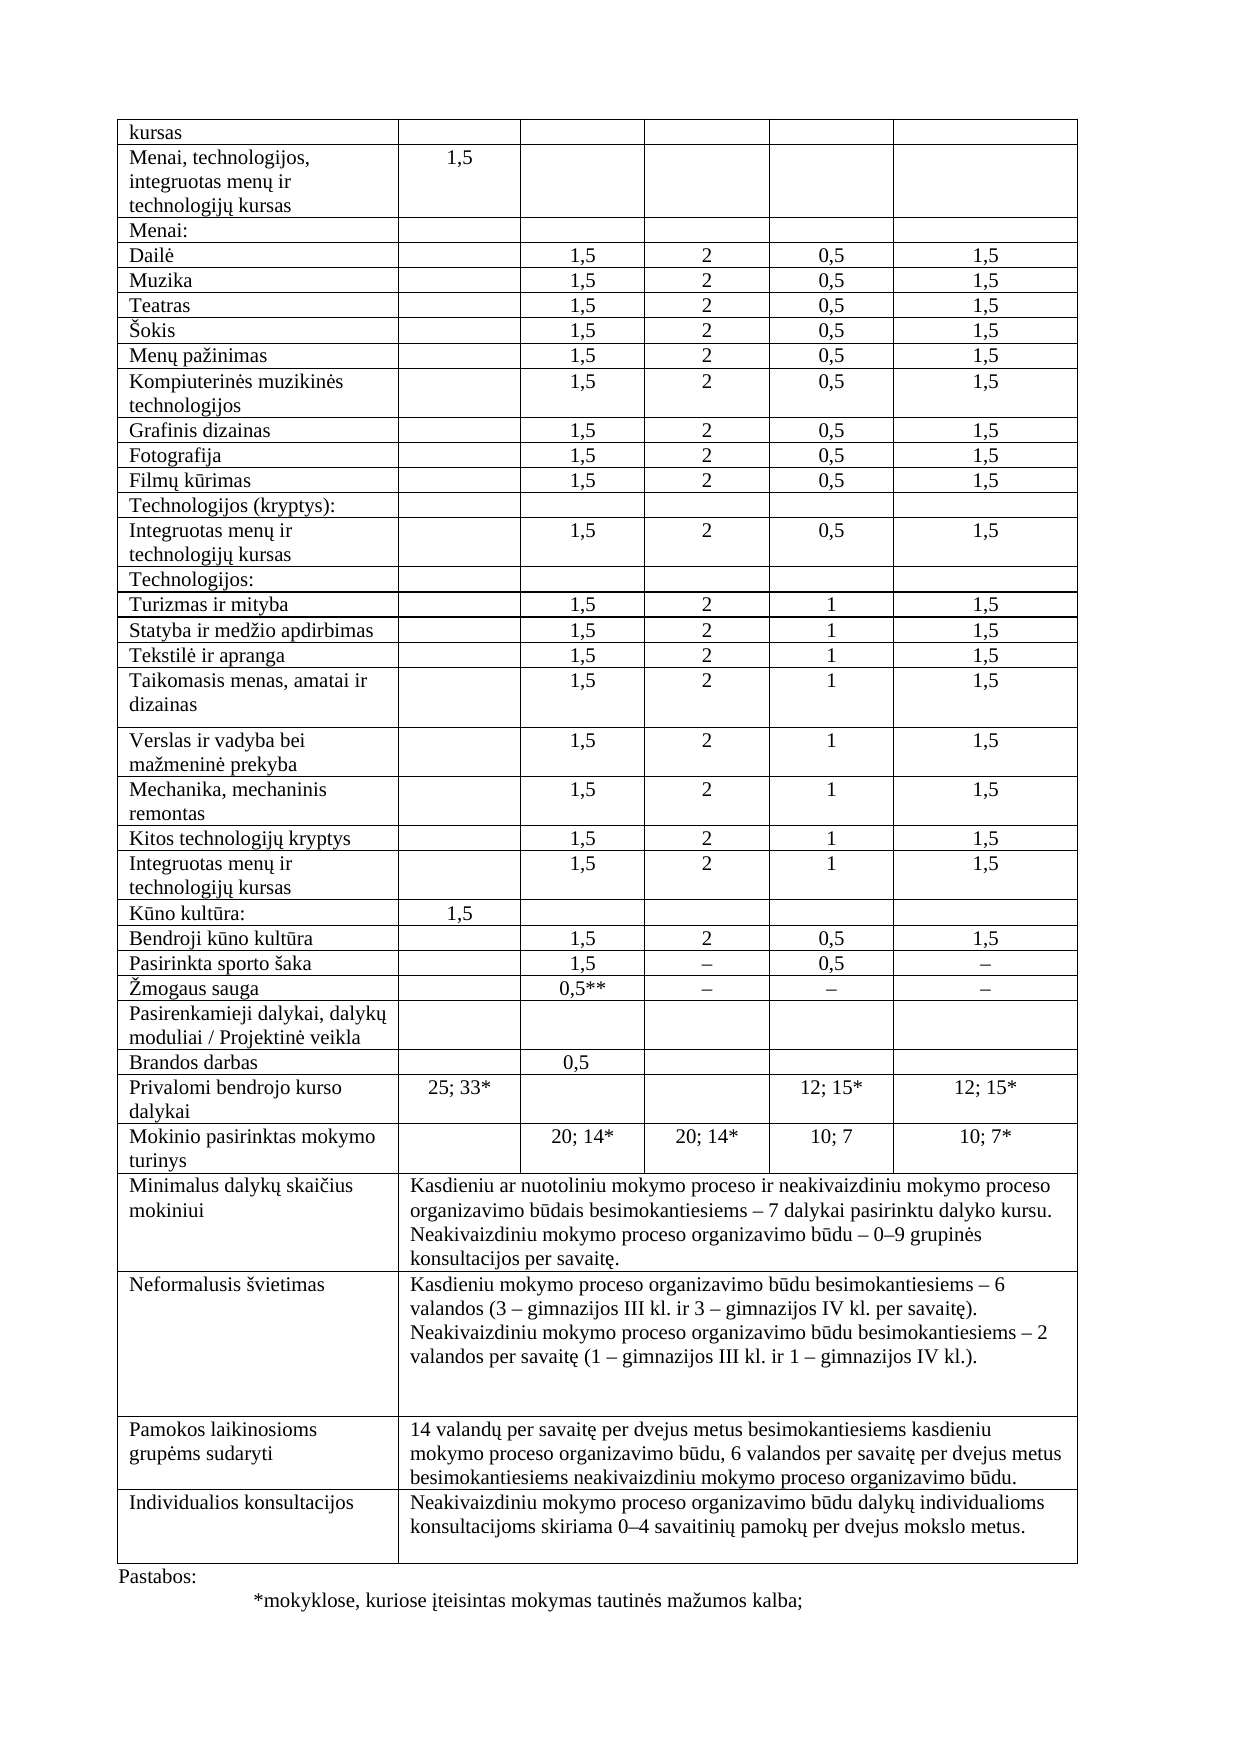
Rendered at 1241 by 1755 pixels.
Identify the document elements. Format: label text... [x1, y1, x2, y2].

table_cell 12; 15* [894, 1075, 1077, 1123]
table_cell 0,5 [770, 318, 893, 342]
table_cell Bendroji kūno kultūra [118, 926, 398, 949]
table_cell Menai: [118, 218, 398, 242]
table_cell 10; 7 [770, 1124, 893, 1172]
table_cell 0,5 [770, 518, 893, 566]
table_cell Pasirenkamieji dalykai, dalykų moduliai / Projektinė veikla [118, 1001, 398, 1049]
table_cell [399, 418, 520, 442]
table_cell 1,5 [894, 518, 1077, 566]
table_cell [645, 120, 769, 144]
table_cell 1,5 [894, 777, 1077, 825]
table_cell Verslas ir vadyba bei mažmeninė prekyba [118, 728, 398, 776]
table_cell 1,5 [521, 593, 644, 616]
table_cell Grafinis dizainas [118, 418, 398, 442]
table_cell 0,5 [770, 926, 893, 949]
table_cell [399, 243, 520, 267]
table_cell Statyba ir medžio apdirbimas [118, 618, 398, 642]
table_cell – [770, 976, 893, 1000]
table_cell 1,5 [521, 618, 644, 642]
table_cell [399, 344, 520, 367]
table_cell 2 [645, 418, 769, 442]
table_cell [521, 218, 644, 242]
table_cell 1,5 [399, 145, 520, 217]
table_cell [399, 1001, 520, 1049]
table_cell 1,5 [894, 593, 1077, 616]
table_cell [399, 926, 520, 949]
table_cell Tekstilė ir apranga [118, 643, 398, 667]
table_cell [645, 493, 769, 517]
table_cell 1,5 [521, 643, 644, 667]
table_cell [770, 493, 893, 517]
table_cell [894, 1050, 1077, 1074]
table_cell [399, 468, 520, 492]
table_cell 1,5 [521, 318, 644, 342]
table_cell Pasirinkta sporto šaka [118, 951, 398, 975]
table_cell Kūno kultūra: [118, 900, 398, 924]
table_cell 1,5 [521, 443, 644, 467]
table_cell 1,5 [399, 900, 520, 924]
table_cell 1,5 [521, 468, 644, 492]
table_cell 12; 15* [770, 1075, 893, 1123]
table_cell 2 [645, 268, 769, 292]
table_cell Privalomi bendrojo kurso dalykai [118, 1075, 398, 1123]
table_cell Neformalusis švietimas [118, 1272, 398, 1416]
table_cell 1,5 [894, 826, 1077, 850]
table_cell 1,5 [521, 851, 644, 899]
table_cell 1,5 [521, 418, 644, 442]
table_cell Muzika [118, 268, 398, 292]
table_cell 0,5 [770, 293, 893, 317]
table_cell [399, 518, 520, 566]
table_cell 1,5 [521, 369, 644, 417]
table_cell 1,5 [521, 344, 644, 367]
table_cell [894, 218, 1077, 242]
table_cell Minimalus dalykų skaičius mokiniui [118, 1174, 398, 1271]
table_cell Kompiuterinės muzikinės technologijos [118, 369, 398, 417]
table_cell [521, 120, 644, 144]
table_cell [399, 443, 520, 467]
table_cell 1,5 [521, 951, 644, 975]
table_cell 1 [770, 826, 893, 850]
table_cell [645, 145, 769, 217]
table_cell [399, 493, 520, 517]
table_cell [521, 145, 644, 217]
table_cell 1 [770, 593, 893, 616]
table_cell 1 [770, 668, 893, 727]
table_cell [399, 120, 520, 144]
table_cell Kasdieniu ar nuotoliniu mokymo proceso ir neakivaizdiniu mokymo proceso organizavimo būdais besimokantiesiems – 7 dalykai pasirinktu dalyko kursu. Neakivaizdiniu mokymo proceso organizavimo būdu – 0–9 grupinės konsultacijos per savaitę. [399, 1174, 1077, 1271]
table_cell [645, 900, 769, 924]
table_cell 2 [645, 369, 769, 417]
table_cell 0,5 [521, 1050, 644, 1074]
table_cell 2 [645, 668, 769, 727]
table_cell [894, 900, 1077, 924]
table_cell 1,5 [894, 668, 1077, 727]
table_cell 2 [645, 593, 769, 616]
table_cell Menų pažinimas [118, 344, 398, 367]
table_cell 1,5 [521, 293, 644, 317]
table_cell [399, 976, 520, 1000]
table_cell Menai, technologijos, integruotas menų ir technologijų kursas [118, 145, 398, 217]
table_cell 2 [645, 243, 769, 267]
table_cell 1,5 [894, 268, 1077, 292]
table_cell [770, 145, 893, 217]
table_cell – [894, 976, 1077, 1000]
table_cell 2 [645, 618, 769, 642]
text Pastabos: [118, 1564, 1182, 1588]
table_cell 2 [645, 926, 769, 949]
table_cell [399, 268, 520, 292]
table_cell Fotografija [118, 443, 398, 467]
table_cell 0,5 [770, 468, 893, 492]
table_cell [399, 668, 520, 727]
table_cell [521, 493, 644, 517]
table_cell 1 [770, 643, 893, 667]
table_cell Integruotas menų ir technologijų kursas [118, 518, 398, 566]
table_cell 2 [645, 728, 769, 776]
table_cell 1,5 [521, 926, 644, 949]
table_cell Taikomasis menas, amatai ir dizainas [118, 668, 398, 727]
table_cell 20; 14* [521, 1124, 644, 1172]
table_cell [894, 145, 1077, 217]
table_cell 1,5 [894, 369, 1077, 417]
table_cell 2 [645, 318, 769, 342]
table_cell 0,5 [770, 369, 893, 417]
table_cell [521, 1075, 644, 1123]
table_cell 1,5 [894, 851, 1077, 899]
table_cell 25; 33* [399, 1075, 520, 1123]
table_cell [399, 826, 520, 850]
table_cell [399, 1050, 520, 1074]
table_cell [645, 1075, 769, 1123]
table_cell Mechanika, mechaninis remontas [118, 777, 398, 825]
table_cell Mokinio pasirinktas mokymo turinys [118, 1124, 398, 1172]
table_cell 1,5 [894, 468, 1077, 492]
table_cell [645, 218, 769, 242]
table_cell Integruotas menų ir technologijų kursas [118, 851, 398, 899]
table_cell [399, 567, 520, 591]
table_cell 2 [645, 851, 769, 899]
table_cell Turizmas ir mityba [118, 593, 398, 616]
table_cell [770, 567, 893, 591]
table_cell 2 [645, 518, 769, 566]
table_cell Technologijos (kryptys): [118, 493, 398, 517]
text *mokyklose, kuriose įteisintas mokymas tautinės mažumos kalba; [118, 1588, 1182, 1612]
table_cell [399, 728, 520, 776]
table_cell [645, 567, 769, 591]
table_cell 1,5 [521, 268, 644, 292]
table_cell [894, 1001, 1077, 1049]
table_cell [399, 951, 520, 975]
table_cell Pamokos laikinosioms grupėms sudaryti [118, 1417, 398, 1489]
table_cell 10; 7* [894, 1124, 1077, 1172]
table_cell [645, 1050, 769, 1074]
table_cell 1,5 [894, 418, 1077, 442]
table_cell 1,5 [521, 777, 644, 825]
table_cell 20; 14* [645, 1124, 769, 1172]
table_cell [770, 120, 893, 144]
table_cell [770, 900, 893, 924]
table_cell 0,5 [770, 443, 893, 467]
table_cell 2 [645, 826, 769, 850]
table_cell [894, 493, 1077, 517]
table_cell [399, 369, 520, 417]
table_cell 1,5 [894, 926, 1077, 949]
table_cell 2 [645, 344, 769, 367]
table_cell 2 [645, 293, 769, 317]
table_cell [770, 1050, 893, 1074]
table_cell Žmogaus sauga [118, 976, 398, 1000]
table_cell 1,5 [894, 243, 1077, 267]
table_cell 1,5 [894, 443, 1077, 467]
table_cell 1,5 [521, 518, 644, 566]
table_cell [770, 1001, 893, 1049]
table_cell [894, 120, 1077, 144]
table_cell 2 [645, 443, 769, 467]
table_cell 1,5 [894, 318, 1077, 342]
table_cell 0,5 [770, 268, 893, 292]
table_cell [399, 318, 520, 342]
table_cell 2 [645, 643, 769, 667]
table_cell 14 valandų per savaitę per dvejus metus besimokantiesiems kasdieniu mokymo proceso organizavimo būdu, 6 valandos per savaitę per dvejus metus besimokantiesiems neakivaizdiniu mokymo proceso organizavimo būdu. [399, 1417, 1077, 1489]
table_cell 0,5 [770, 243, 893, 267]
table_cell Dailė [118, 243, 398, 267]
table_cell 0,5** [521, 976, 644, 1000]
table_cell [399, 777, 520, 825]
table_cell 0,5 [770, 344, 893, 367]
table_cell [399, 618, 520, 642]
table_cell Filmų kūrimas [118, 468, 398, 492]
table_cell Individualios konsultacijos [118, 1490, 398, 1563]
table_cell 1 [770, 777, 893, 825]
table_cell [521, 567, 644, 591]
table_cell [399, 593, 520, 616]
table_cell Technologijos: [118, 567, 398, 591]
table_cell 1,5 [521, 728, 644, 776]
table_cell 0,5 [770, 951, 893, 975]
table_cell [399, 851, 520, 899]
table_cell 2 [645, 468, 769, 492]
table_cell Šokis [118, 318, 398, 342]
table_cell – [645, 951, 769, 975]
table_cell [399, 218, 520, 242]
table_cell 0,5 [770, 418, 893, 442]
table_cell Teatras [118, 293, 398, 317]
table_cell 1,5 [894, 293, 1077, 317]
table_cell [521, 1001, 644, 1049]
table_cell 1 [770, 618, 893, 642]
table_cell 1 [770, 851, 893, 899]
table_cell 1 [770, 728, 893, 776]
table_cell Kitos technologijų kryptys [118, 826, 398, 850]
table_cell [399, 1124, 520, 1172]
table_cell [399, 293, 520, 317]
table_cell Neakivaizdiniu mokymo proceso organizavimo būdu dalykų individualioms konsultacijoms skiriama 0–4 savaitinių pamokų per dvejus mokslo metus. [399, 1490, 1077, 1563]
table_cell [521, 900, 644, 924]
table_cell 1,5 [521, 826, 644, 850]
table_cell 1,5 [894, 344, 1077, 367]
table_cell [894, 567, 1077, 591]
table_cell kursas [118, 120, 398, 144]
table_cell 1,5 [894, 618, 1077, 642]
table_cell – [645, 976, 769, 1000]
table_cell 1,5 [521, 668, 644, 727]
table_cell [770, 218, 893, 242]
table_cell [645, 1001, 769, 1049]
table_cell 1,5 [894, 643, 1077, 667]
table_cell – [894, 951, 1077, 975]
table_cell Kasdieniu mokymo proceso organizavimo būdu besimokantiesiems – 6 valandos (3 – gimnazijos III kl. ir 3 – gimnazijos IV kl. per savaitę). Neakivaizdiniu mokymo proceso organizavimo būdu besimokantiesiems – 2 valandos per savaitę (1 – gimnazijos III kl. ir 1 – gimnazijos IV kl.). [399, 1272, 1077, 1416]
table_cell 2 [645, 777, 769, 825]
table_cell 1,5 [894, 728, 1077, 776]
table_cell Brandos darbas [118, 1050, 398, 1074]
table_cell 1,5 [521, 243, 644, 267]
table_cell [399, 643, 520, 667]
